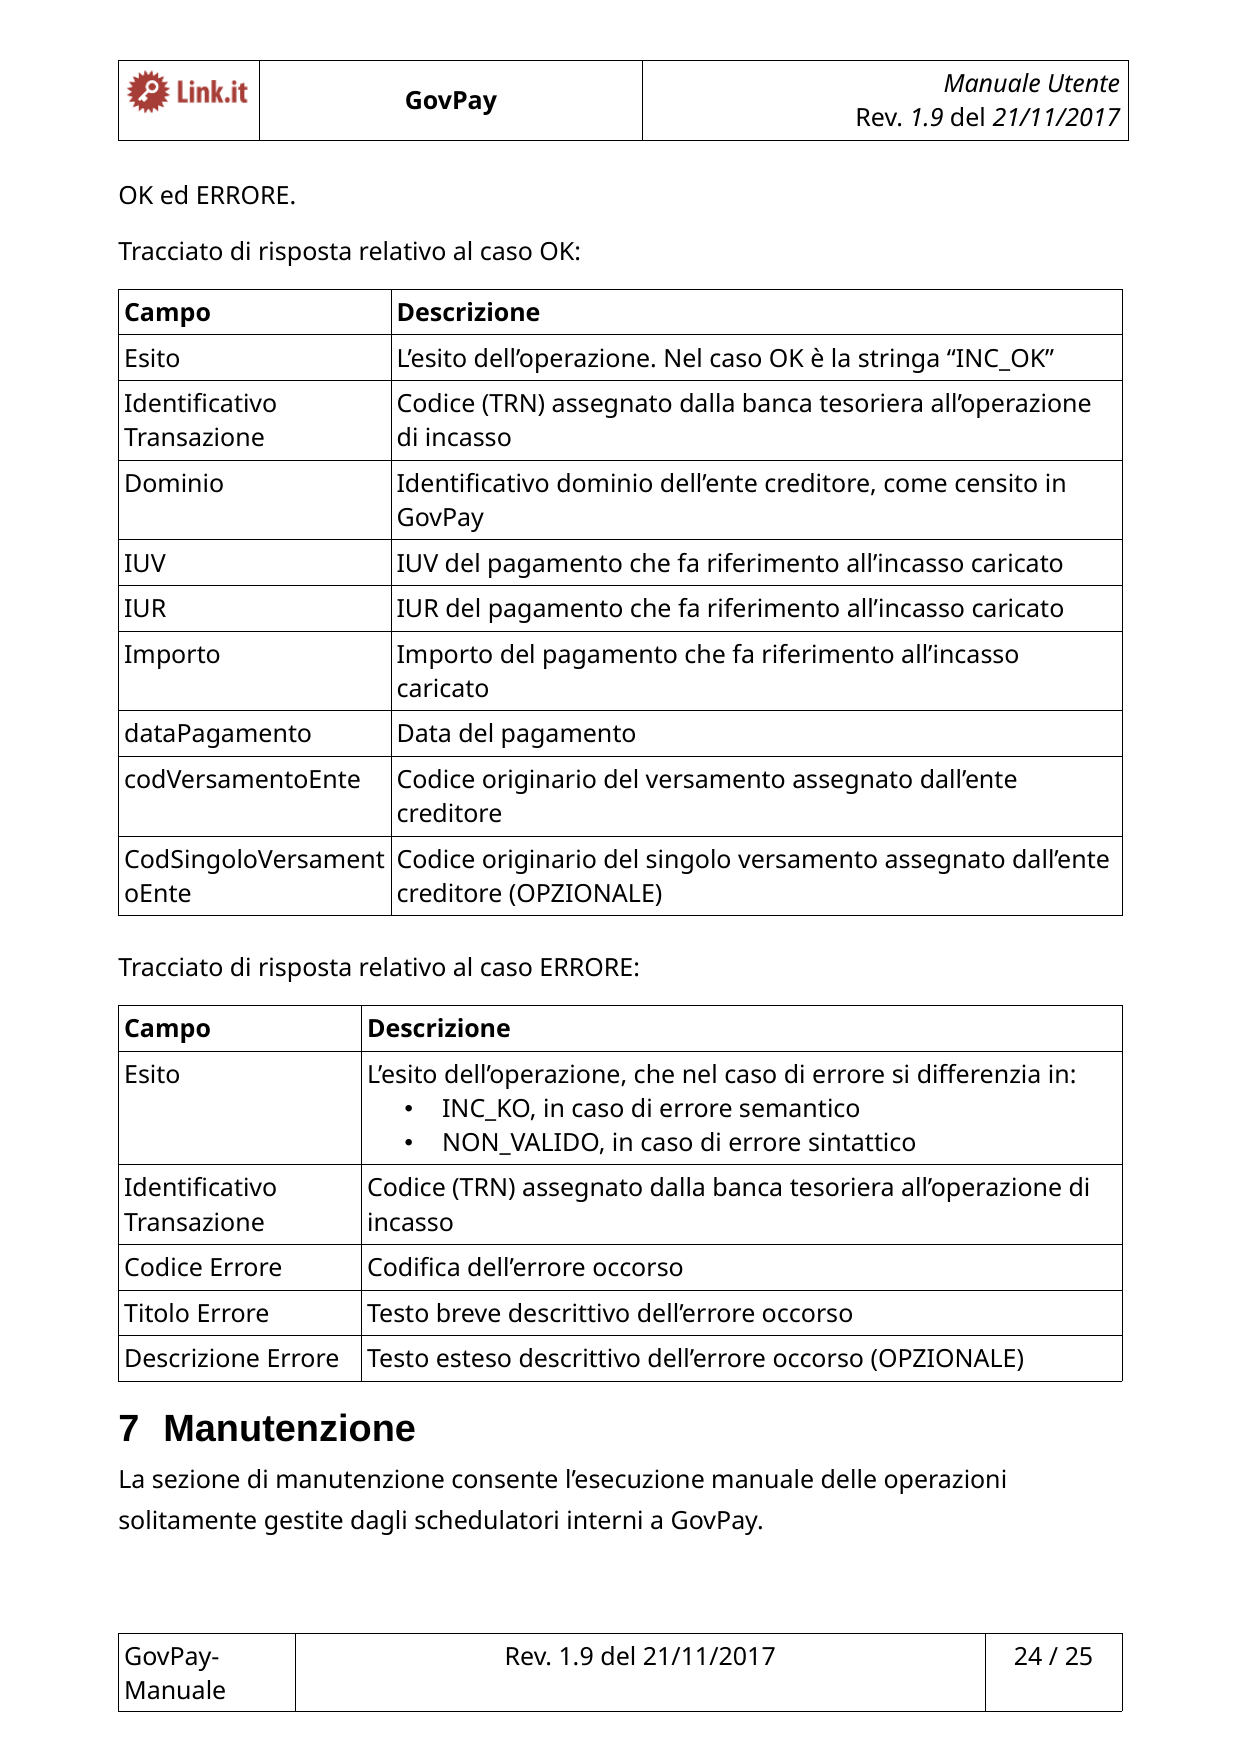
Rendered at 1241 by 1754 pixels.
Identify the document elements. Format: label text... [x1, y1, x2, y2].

table_cell Esito [119, 1052, 361, 1164]
table_cell L’esito dell’operazione. Nel caso OK è la stringa “INC_OK” [392, 335, 1122, 380]
table_cell IUV del pagamento che fa riferimento all’incasso caricato [392, 540, 1122, 585]
text OK ed ERRORE. [118, 178, 1122, 212]
table_cell IUV [119, 540, 391, 585]
text La sezione di manutenzione consente l’esecuzione manuale delle operazioni solitamente gestite dagli schedulatori interni a GovPay. [118, 1462, 1122, 1537]
table_header Campo [119, 1006, 361, 1051]
table_cell Importo [119, 632, 391, 710]
table_cell Codice (TRN) assegnato dalla banca tesoriera all’operazione di incasso [392, 381, 1122, 460]
table_header Descrizione [362, 1006, 1122, 1051]
subtitle Manutenzione [118, 1406, 1122, 1449]
table_header Campo [119, 290, 391, 334]
table_cell Testo breve descrittivo dell’errore occorso [362, 1291, 1122, 1335]
table_cell Esito [119, 335, 391, 380]
table_header Descrizione [392, 290, 1122, 334]
table_cell codVersamentoEnte [119, 757, 391, 836]
table_cell Codice originario del versamento assegnato dall’ente creditore [392, 757, 1122, 836]
table_cell Dominio [119, 461, 391, 539]
table_cell Codice (TRN) assegnato dalla banca tesoriera all’operazione di incasso [362, 1165, 1122, 1244]
table_cell IUR del pagamento che fa riferimento all’incasso caricato [392, 586, 1122, 631]
table_cell Codice Errore [119, 1245, 361, 1289]
table_cell Codifica dell’errore occorso [362, 1245, 1122, 1289]
table_cell IUR [119, 586, 391, 631]
table_cell Titolo Errore [119, 1291, 361, 1335]
text Tracciato di risposta relativo al caso OK: [118, 233, 1122, 267]
picture [123, 65, 254, 119]
table_cell Identificativo dominio dell’ente creditore, come censito in GovPay [392, 461, 1122, 539]
table_cell Data del pagamento [392, 711, 1122, 756]
text Tracciato di risposta relativo al caso ERRORE: [118, 949, 1122, 983]
table_cell dataPagamento [119, 711, 391, 756]
table_cell Testo esteso descrittivo dell’errore occorso (OPZIONALE) [362, 1336, 1122, 1381]
table_cell CodSingoloVersamentoEnte [119, 837, 391, 915]
table_cell Identificativo Transazione [119, 1165, 361, 1244]
table_cell Identificativo Transazione [119, 381, 391, 460]
table_cell L’esito dell’operazione, che nel caso di errore si differenzia in: INC_KO, in caso di errore semantico NON_VALIDO, in caso di errore sintattico [362, 1052, 1122, 1164]
table_cell Codice originario del singolo versamento assegnato dall’ente creditore (OPZIONALE) [392, 837, 1122, 915]
table_cell Importo del pagamento che fa riferimento all’incasso caricato [392, 632, 1122, 710]
table_cell Descrizione Errore [119, 1336, 361, 1381]
